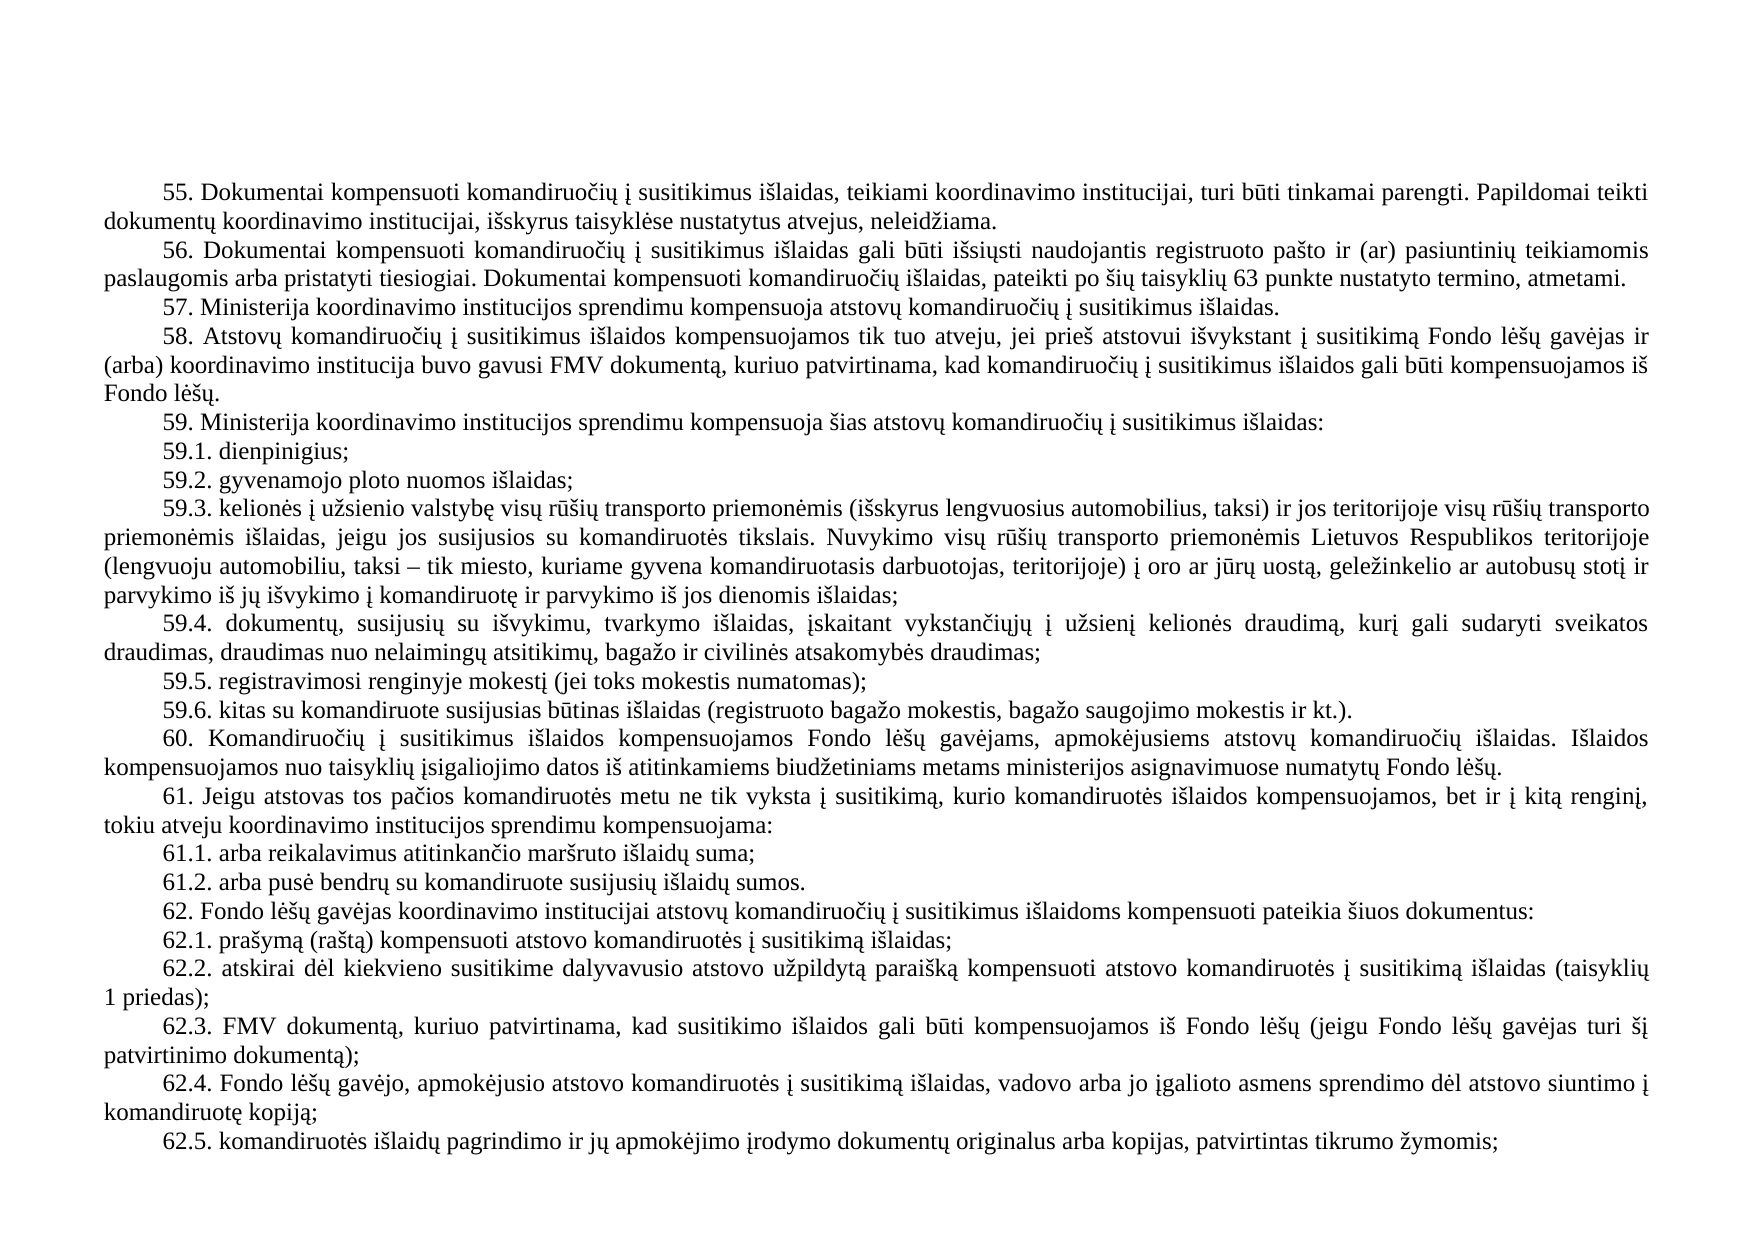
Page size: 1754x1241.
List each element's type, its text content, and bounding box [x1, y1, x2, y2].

text 61.2. arba pusė bendrų su komandiruote susijusių išlaidų sumos. [103, 867, 1651, 896]
text 59.2. gyvenamojo ploto nuomos išlaidas; [103, 465, 1651, 493]
text 61. Jeigu atstovas tos pačios komandiruotės metu ne tik vyksta į susitikimą, kurio komandiruotės išlaidos kompensuojamos, bet ir į kitą renginį, tokiu atveju koordinavimo institucijos sprendimu kompensuojama: [103, 781, 1651, 838]
text 62.1. prašymą (raštą) kompensuoti atstovo komandiruotės į susitikimą išlaidas; [103, 925, 1651, 953]
text 59.3. kelionės į užsienio valstybę visų rūšių transporto priemonėmis (išskyrus lengvuosius automobilius, taksi) ir jos teritorijoje visų rūšių transporto priemonėmis išlaidas, jeigu jos susijusios su komandiruotės tikslais. Nuvykimo visų rūšių transporto priemonėmis Lietuvos Respublikos teritorijoje (lengvuoju automobiliu, taksi – tik miesto, kuriame gyvena komandiruotasis darbuotojas, teritorijoje) į oro ar jūrų uostą, geležinkelio ar autobusų stotį ir parvykimo iš jų išvykimo į komandiruotę ir parvykimo iš jos dienomis išlaidas; [103, 493, 1651, 608]
text 57. Ministerija koordinavimo institucijos sprendimu kompensuoja atstovų komandiruočių į susitikimus išlaidas. [103, 292, 1651, 321]
text 59.4. dokumentų, susijusių su išvykimu, tvarkymo išlaidas, įskaitant vykstančiųjų į užsienį kelionės draudimą, kurį gali sudaryti sveikatos draudimas, draudimas nuo nelaimingų atsitikimų, bagažo ir civilinės atsakomybės draudimas; [103, 608, 1651, 666]
text 62.4. Fondo lėšų gavėjo, apmokėjusio atstovo komandiruotės į susitikimą išlaidas, vadovo arba jo įgalioto asmens sprendimo dėl atstovo siuntimo į komandiruotę kopiją; [103, 1068, 1651, 1126]
text 62. Fondo lėšų gavėjas koordinavimo institucijai atstovų komandiruočių į susitikimus išlaidoms kompensuoti pateikia šiuos dokumentus: [103, 896, 1651, 925]
text 62.2. atskirai dėl kiekvieno susitikime dalyvavusio atstovo užpildytą paraišką kompensuoti atstovo komandiruotės į susitikimą išlaidas (taisyklių 1 priedas); [103, 953, 1651, 1011]
text 59. Ministerija koordinavimo institucijos sprendimu kompensuoja šias atstovų komandiruočių į susitikimus išlaidas: [103, 407, 1651, 436]
text 60. Komandiruočių į susitikimus išlaidos kompensuojamos Fondo lėšų gavėjams, apmokėjusiems atstovų komandiruočių išlaidas. Išlaidos kompensuojamos nuo taisyklių įsigaliojimo datos iš atitinkamiems biudžetiniams metams ministerijos asignavimuose numatytų Fondo lėšų. [103, 723, 1651, 781]
text 59.5. registravimosi renginyje mokestį (jei toks mokestis numatomas); [103, 666, 1651, 695]
text 62.3. FMV dokumentą, kuriuo patvirtinama, kad susitikimo išlaidos gali būti kompensuojamos iš Fondo lėšų (jeigu Fondo lėšų gavėjas turi šį patvirtinimo dokumentą); [103, 1011, 1651, 1068]
text 59.6. kitas su komandiruote susijusias būtinas išlaidas (registruoto bagažo mokestis, bagažo saugojimo mokestis ir kt.). [103, 695, 1651, 723]
text 59.1. dienpinigius; [103, 436, 1651, 465]
text 58. Atstovų komandiruočių į susitikimus išlaidos kompensuojamos tik tuo atveju, jei prieš atstovui išvykstant į susitikimą Fondo lėšų gavėjas ir (arba) koordinavimo institucija buvo gavusi FMV dokumentą, kuriuo patvirtinama, kad komandiruočių į susitikimus išlaidos gali būti kompensuojamos iš Fondo lėšų. [103, 321, 1651, 407]
text 56. Dokumentai kompensuoti komandiruočių į susitikimus išlaidas gali būti išsiųsti naudojantis registruoto pašto ir (ar) pasiuntinių teikiamomis paslaugomis arba pristatyti tiesiogiai. Dokumentai kompensuoti komandiruočių išlaidas, pateikti po šių taisyklių 63 punkte nustatyto termino, atmetami. [103, 235, 1651, 292]
text 62.5. komandiruotės išlaidų pagrindimo ir jų apmokėjimo įrodymo dokumentų originalus arba kopijas, patvirtintas tikrumo žymomis; [103, 1126, 1651, 1155]
text 61.1. arba reikalavimus atitinkančio maršruto išlaidų suma; [103, 838, 1651, 867]
text 55. Dokumentai kompensuoti komandiruočių į susitikimus išlaidas, teikiami koordinavimo institucijai, turi būti tinkamai parengti. Papildomai teikti dokumentų koordinavimo institucijai, išskyrus taisyklėse nustatytus atvejus, neleidžiama. [103, 177, 1651, 235]
